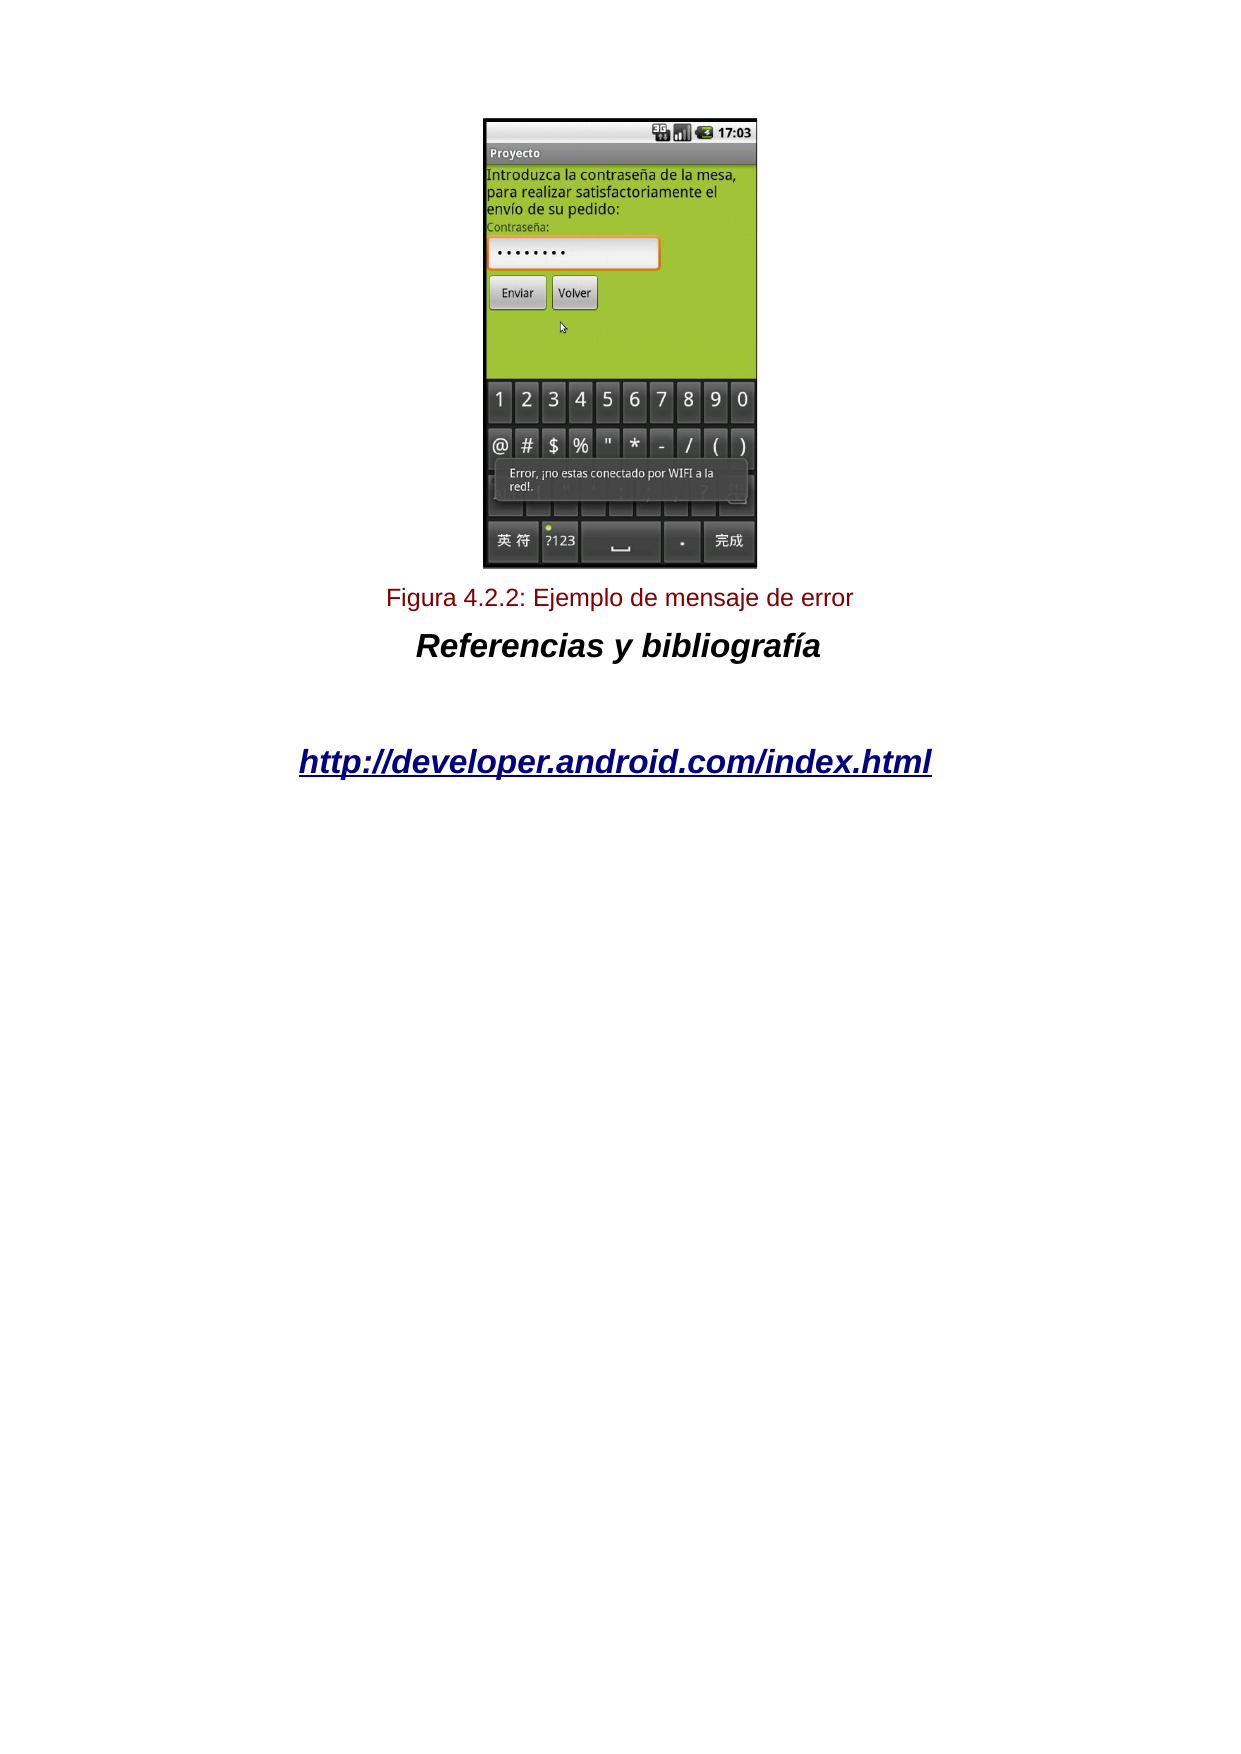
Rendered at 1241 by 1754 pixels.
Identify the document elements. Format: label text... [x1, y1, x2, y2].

text Figura 4.2.2: Ejemplo de mensaje de error [118, 569, 1122, 612]
text http://developer.android.com/index.html [118, 742, 1122, 780]
text Referencias y bibliografía [118, 627, 1122, 665]
picture [483, 118, 758, 569]
